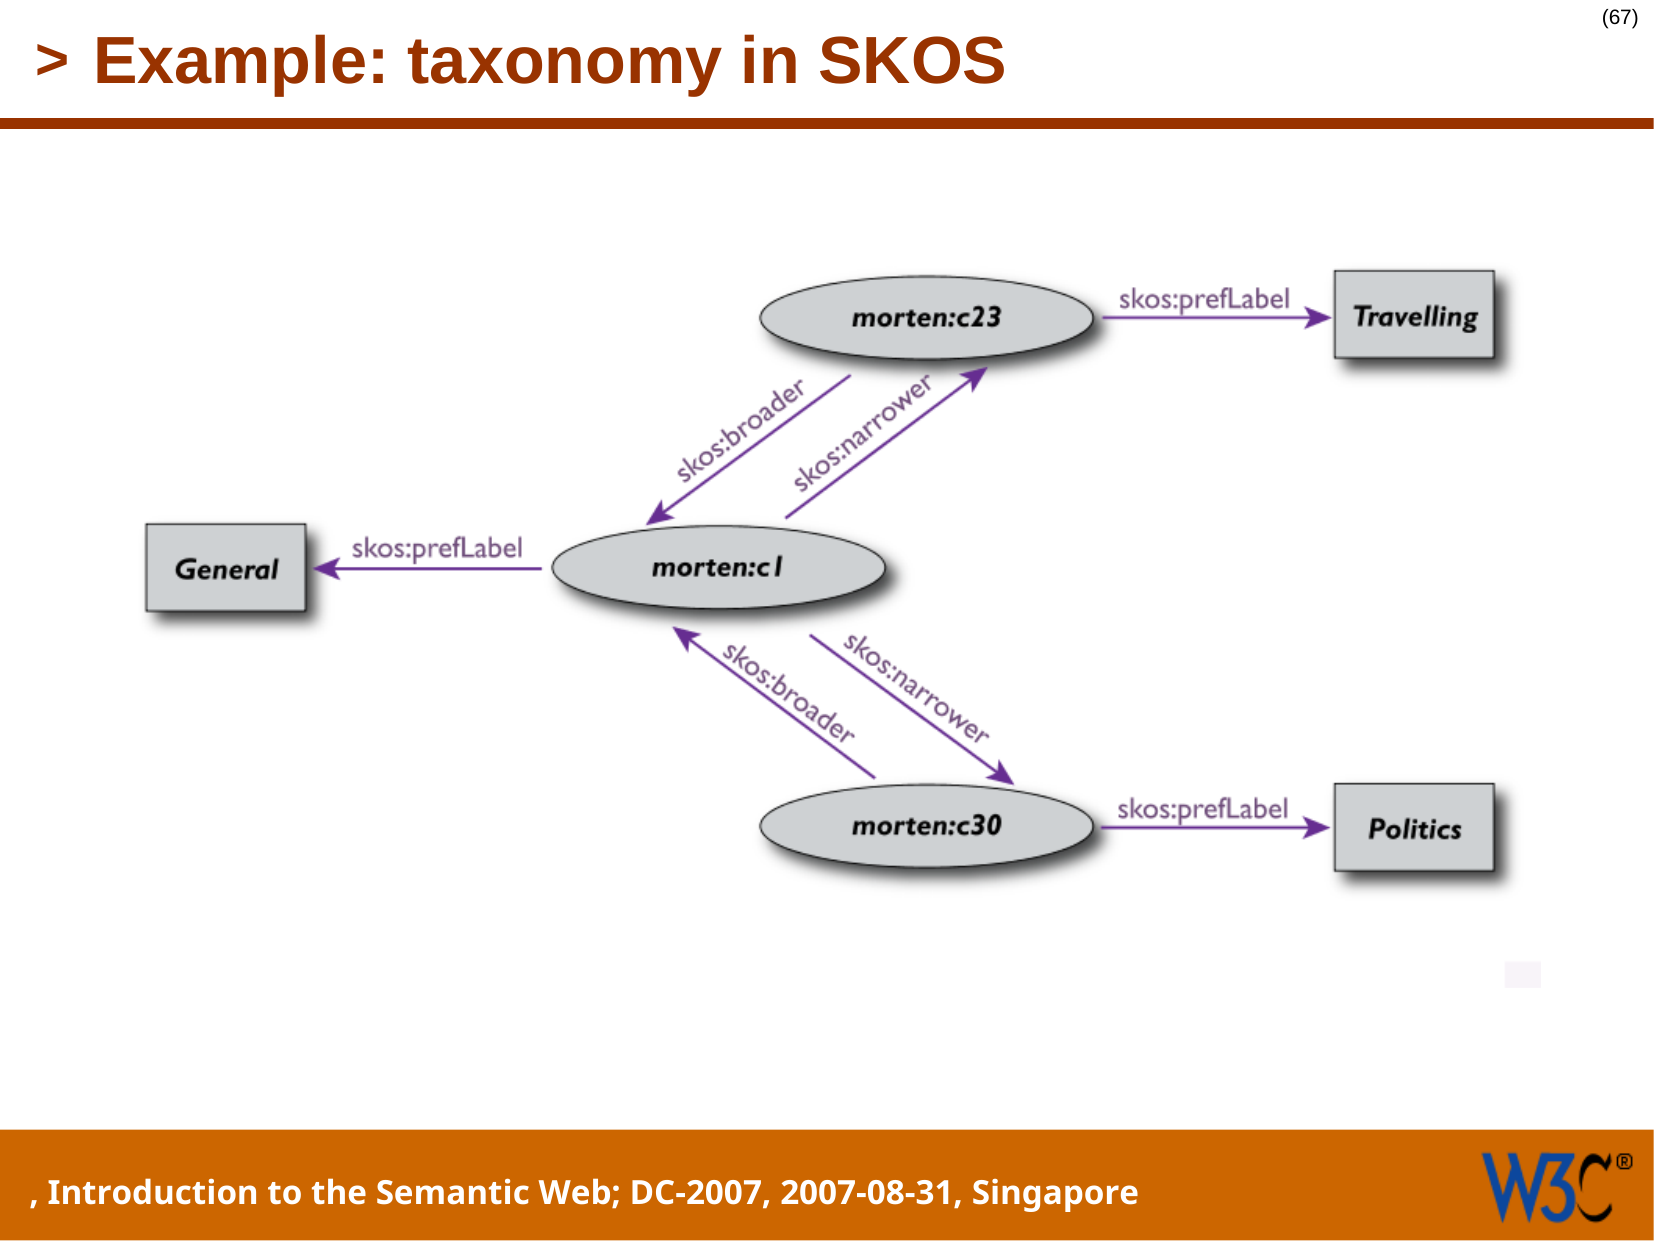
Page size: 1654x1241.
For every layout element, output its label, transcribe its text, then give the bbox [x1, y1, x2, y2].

picture [1477, 1149, 1639, 1228]
picture [134, 258, 1541, 988]
title Example: taxonomy in SKOS [93, 0, 1493, 119]
